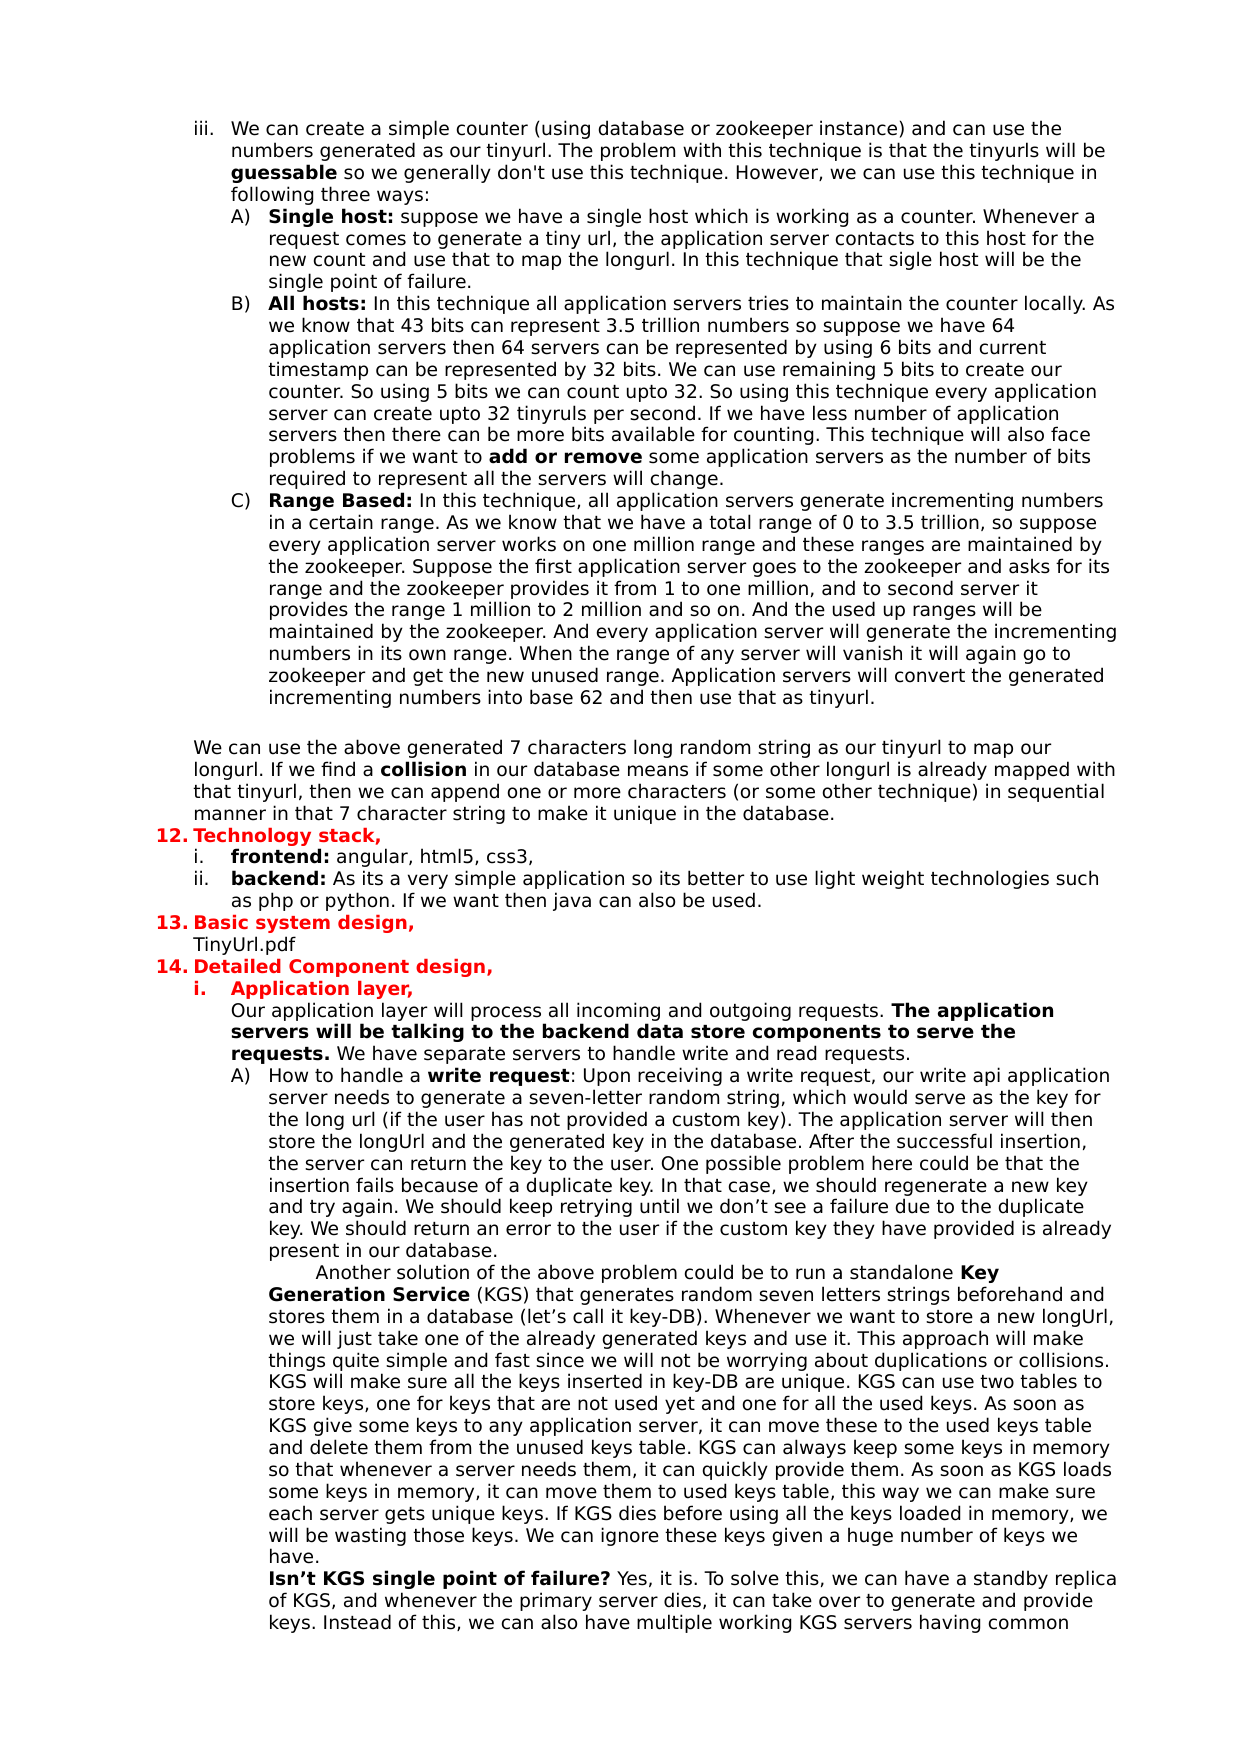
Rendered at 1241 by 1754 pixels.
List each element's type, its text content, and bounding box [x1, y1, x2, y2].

list frontend: angular, html5, css3, [193, 846, 1122, 868]
list Our application layer will process all incoming and outgoing requests. The application servers will be talking to the backend data store components to serve the requests. We have separate servers to handle write and read requests. [193, 999, 1122, 1065]
list TinyUrl.pdf [156, 934, 1122, 956]
list Detailed Component design, [156, 956, 1122, 978]
list Range Based: In this technique, all application servers generate incrementing numbers in a certain range. As we know that we have a total range of 0 to 3.5 trillion, so suppose every application server works on one million range and these ranges are maintained by the zookeeper. Suppose the first application server goes to the zookeeper and asks for its range and the zookeeper provides it from 1 to one million, and to second server it provides the range 1 million to 2 million and so on. And the used up ranges will be maintained by the zookeeper. And every application server will generate the incrementing numbers in its own range. When the range of any server will vanish it will again go to zookeeper and get the new unused range. Application servers will convert the generated incrementing numbers into base 62 and then use that as tinyurl. [231, 490, 1122, 709]
list Single host: suppose we have a single host which is working as a counter. Whenever a request comes to generate a tiny url, the application server contacts to this host for the new count and use that to map the longurl. In this technique that sigle host will be the single point of failure. [231, 206, 1122, 293]
list How to handle a write request: Upon receiving a write request, our write api application server needs to generate a seven-letter random string, which would serve as the key for the long url (if the user has not provided a custom key). The application server will then store the longUrl and the generated key in the database. After the successful insertion, the server can return the key to the user. One possible problem here could be that the insertion fails because of a duplicate key. In that case, we should regenerate a new key and try again. We should keep retrying until we don’t see a failure due to the duplicate key. We should return an error to the user if the custom key they have provided is already present in our database. [231, 1065, 1122, 1262]
list All hosts: In this technique all application servers tries to maintain the counter locally. As we know that 43 bits can represent 3.5 trillion numbers so suppose we have 64 application servers then 64 servers can be represented by using 6 bits and current timestamp can be represented by 32 bits. We can use remaining 5 bits to create our counter. So using 5 bits we can count upto 32. So using this technique every application server can create upto 32 tinyruls per second. If we have less number of application servers then there can be more bits available for counting. This technique will also face problems if we want to add or remove some application servers as the number of bits required to represent all the servers will change. [231, 293, 1122, 490]
list Technology stack, [156, 824, 1122, 846]
list We can use the above generated 7 characters long random string as our tinyurl to map our longurl. If we find a collision in our database means if some other longurl is already mapped with that tinyurl, then we can append one or more characters (or some other technique) in sequential manner in that 7 character string to make it unique in the database. [156, 737, 1122, 824]
list Basic system design, [156, 912, 1122, 934]
list backend: As its a very simple application so its better to use light weight technologies such as php or python. If we want then java can also be used. [193, 868, 1122, 912]
list Another solution of the above problem could be to run a standalone Key Generation Service (KGS) that generates random seven letters strings beforehand and stores them in a database (let’s call it key-DB). Whenever we want to store a new longUrl, we will just take one of the already generated keys and use it. This approach will make things quite simple and fast since we will not be worrying about duplications or collisions. KGS will make sure all the keys inserted in key-DB are unique. KGS can use two tables to store keys, one for keys that are not used yet and one for all the used keys. As soon as KGS give some keys to any application server, it can move these to the used keys table and delete them from the unused keys table. KGS can always keep some keys in memory so that whenever a server needs them, it can quickly provide them. As soon as KGS loads some keys in memory, it can move them to used keys table, this way we can make sure each server gets unique keys. If KGS dies before using all the keys loaded in memory, we will be wasting those keys. We can ignore these keys given a huge number of keys we have. [231, 1262, 1122, 1568]
list Isn’t KGS single point of failure? Yes, it is. To solve this, we can have a standby replica of KGS, and whenever the primary server dies, it can take over to generate and provide keys. Instead of this, we can also have multiple working KGS servers having common [231, 1568, 1122, 1634]
list Application layer, [193, 978, 1122, 999]
list We can create a simple counter (using database or zookeeper instance) and can use the numbers generated as our tinyurl. The problem with this technique is that the tinyurls will be guessable so we generally don't use this technique. However, we can use this technique in following three ways: [193, 118, 1122, 206]
